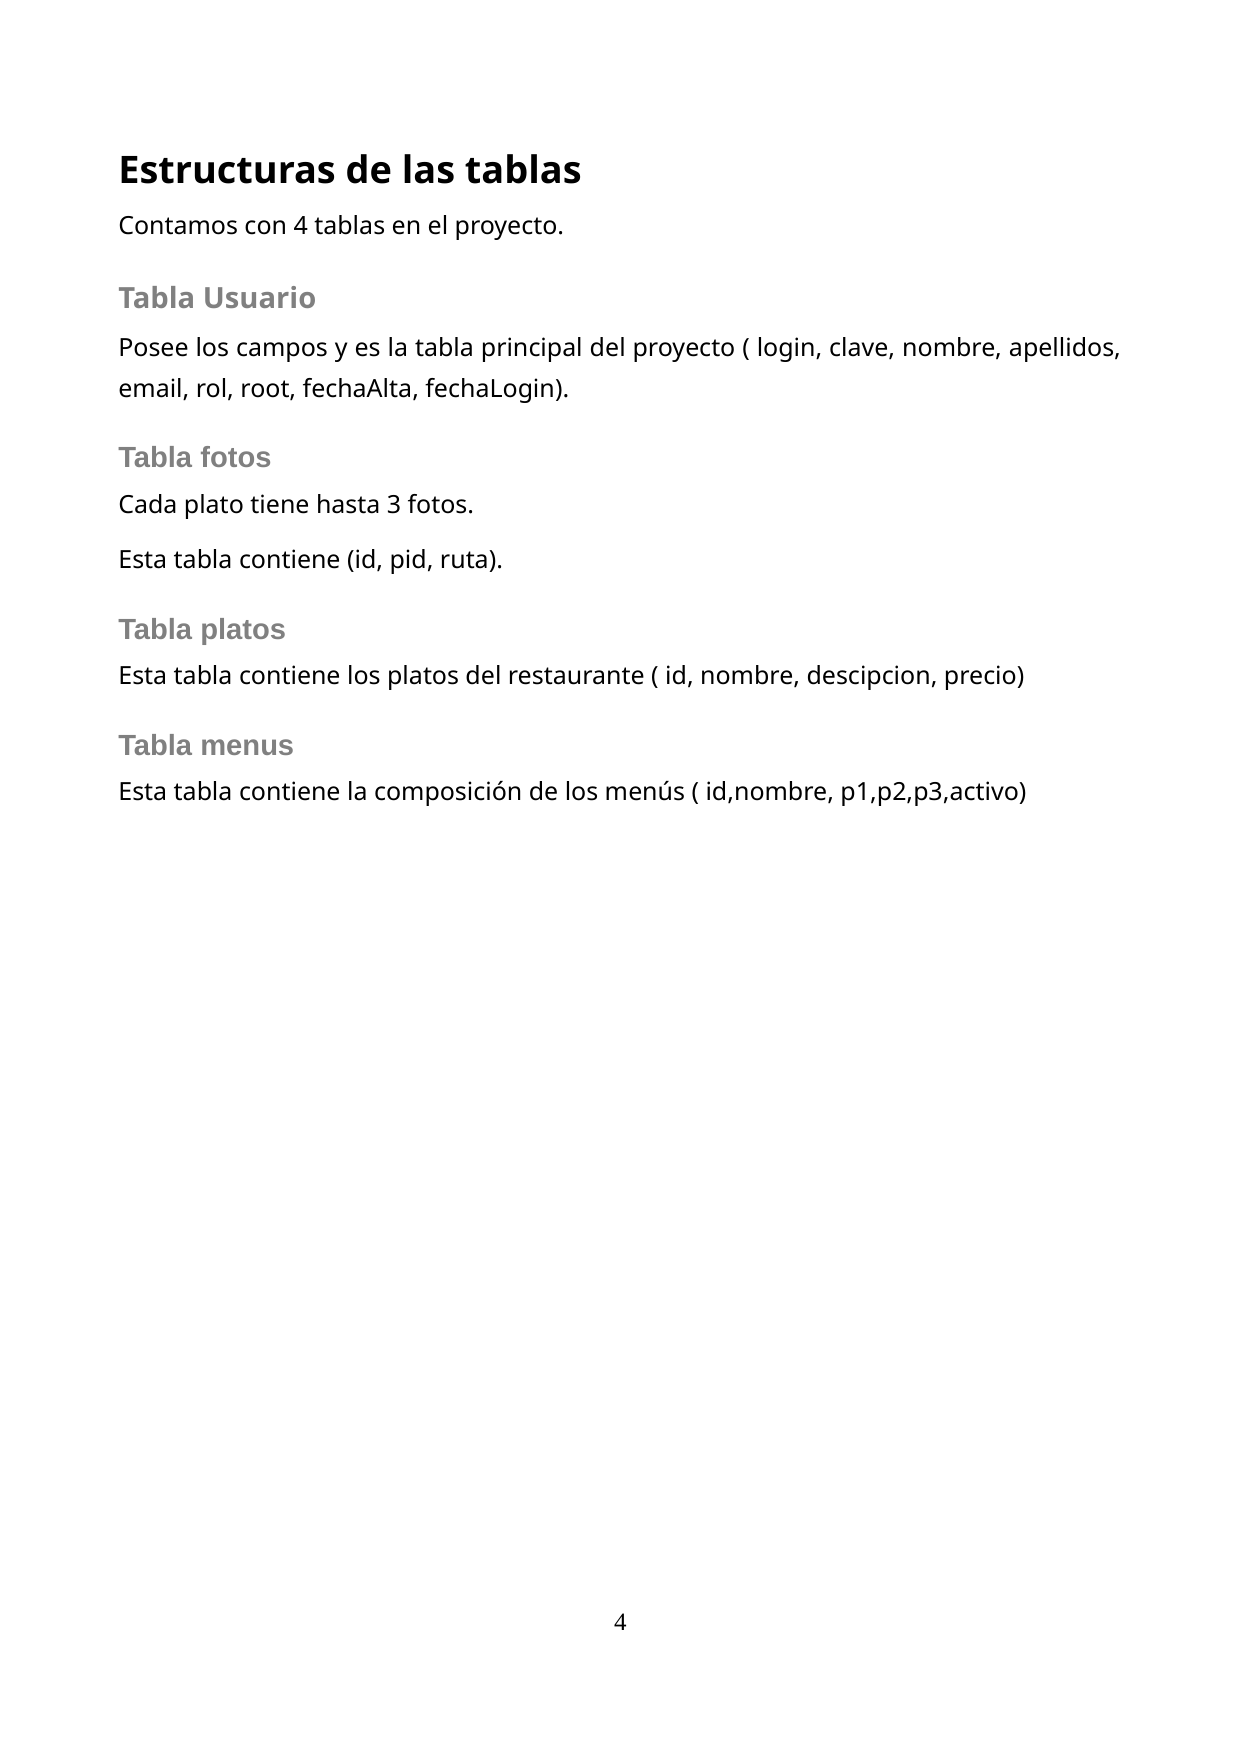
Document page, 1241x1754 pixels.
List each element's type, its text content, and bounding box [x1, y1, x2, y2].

subtitle Tabla platos [118, 612, 1122, 645]
subtitle Estructuras de las tablas [118, 143, 1122, 195]
subtitle Tabla Usuario [118, 277, 1122, 317]
text Esta tabla contiene la composición de los menús ( id,nombre, p1,p2,p3,activo) [118, 774, 1122, 808]
subtitle Contamos con 4 tablas en el proyecto. [118, 207, 1122, 241]
subtitle Tabla fotos [118, 440, 1122, 474]
subtitle Tabla menus [118, 728, 1122, 761]
text Esta tabla contiene los platos del restaurante ( id, nombre, descipcion, precio) [118, 658, 1122, 692]
text Esta tabla contiene (id, pid, ruta). [118, 542, 1122, 576]
text Cada plato tiene hasta 3 fotos. [118, 486, 1122, 520]
text Posee los campos y es la tabla principal del proyecto ( login, clave, nombre, apellidos, email, rol, root, fechaAlta, fechaLogin). [118, 329, 1122, 404]
